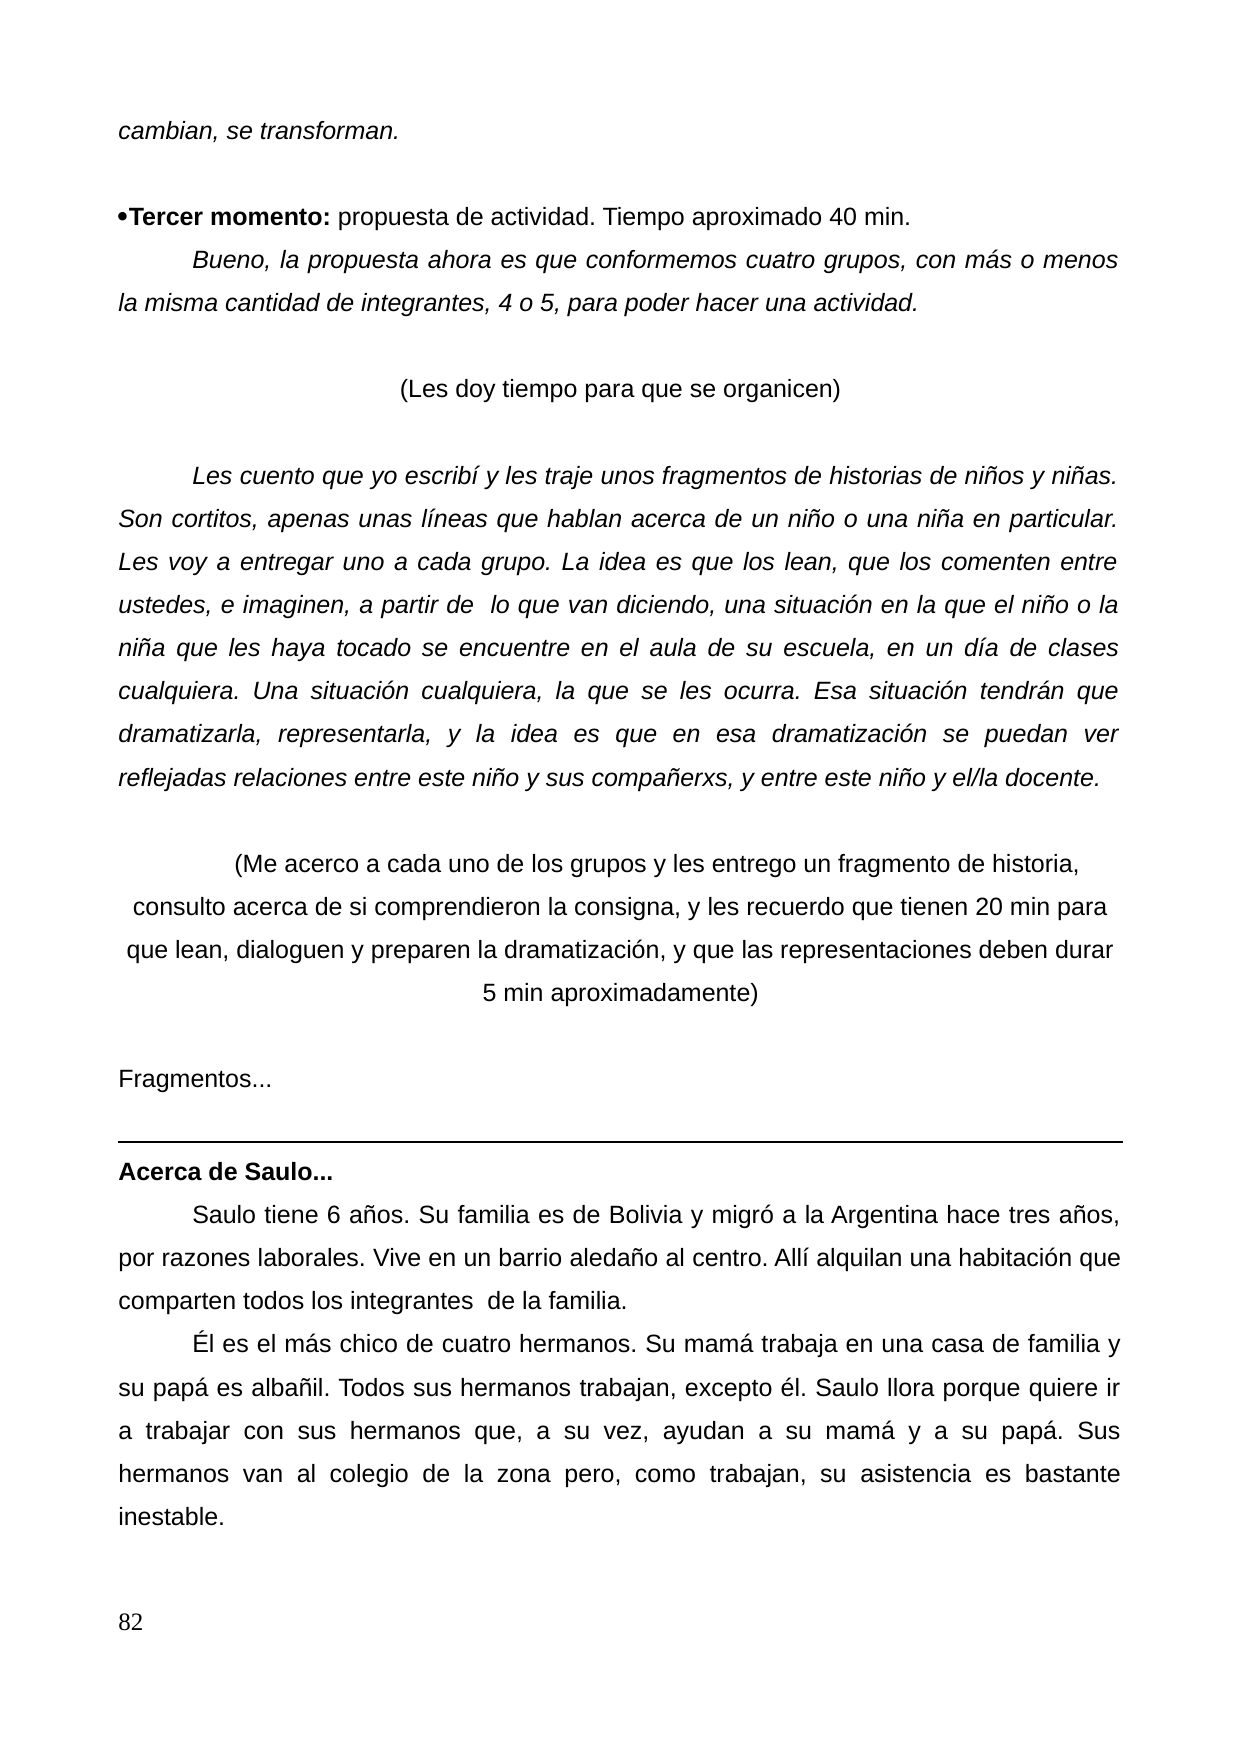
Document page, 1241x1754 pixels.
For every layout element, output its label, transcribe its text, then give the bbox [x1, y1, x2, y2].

text Fragmentos... [118, 1064, 1123, 1093]
text Bueno, la propuesta ahora es que conformemos cuatro grupos, con más o menos la misma cantidad de integrantes, 4 o 5, para poder hacer una actividad. [118, 245, 1123, 317]
text (Les doy tiempo para que se organicen) [118, 374, 1123, 403]
text Acerca de Saulo... [118, 1157, 1123, 1186]
text cambian, se transforman. [118, 116, 1123, 144]
text Él es el más chico de cuatro hermanos. Su mamá trabaja en una casa de familia y su papá es albañil. Todos sus hermanos trabajan, excepto él. Saulo llora porque quiere ir a trabajar con sus hermanos que, a su vez, ayudan a su mamá y a su papá. Sus hermanos van al colegio de la zona pero, como trabajan, su asistencia es bastante inestable. [118, 1329, 1123, 1531]
text (Me acerco a cada uno de los grupos y les entrego un fragmento de historia, consulto acerca de si comprendieron la consigna, y les recuerdo que tienen 20 min para que lean, dialoguen y preparen la dramatización, y que las representaciones deben durar 5 min aproximadamente) [118, 849, 1123, 1007]
text Les cuento que yo escribí y les traje unos fragmentos de historias de niños y niñas. Son cortitos, apenas unas líneas que hablan acerca de un niño o una niña en particular. Les voy a entregar uno a cada grupo. La idea es que los lean, que los comenten entre ustedes, e imaginen, a partir de lo que van diciendo, una situación en la que el niño o la niña que les haya tocado se encuentre en el aula de su escuela, en un día de clases cualquiera. Una situación cualquiera, la que se les ocurra. Esa situación tendrán que dramatizarla, representarla, y la idea es que en esa dramatización se puedan ver reflejadas relaciones entre este niño y sus compañerxs, y entre este niño y el/la docente. [118, 461, 1123, 791]
list Tercer momento: propuesta de actividad. Tiempo aproximado 40 min. [118, 202, 1123, 231]
text Saulo tiene 6 años. Su familia es de Bolivia y migró a la Argentina hace tres años, por razones laborales. Vive en un barrio aledaño al centro. Allí alquilan una habitación que comparten todos los integrantes de la familia. [118, 1200, 1123, 1315]
